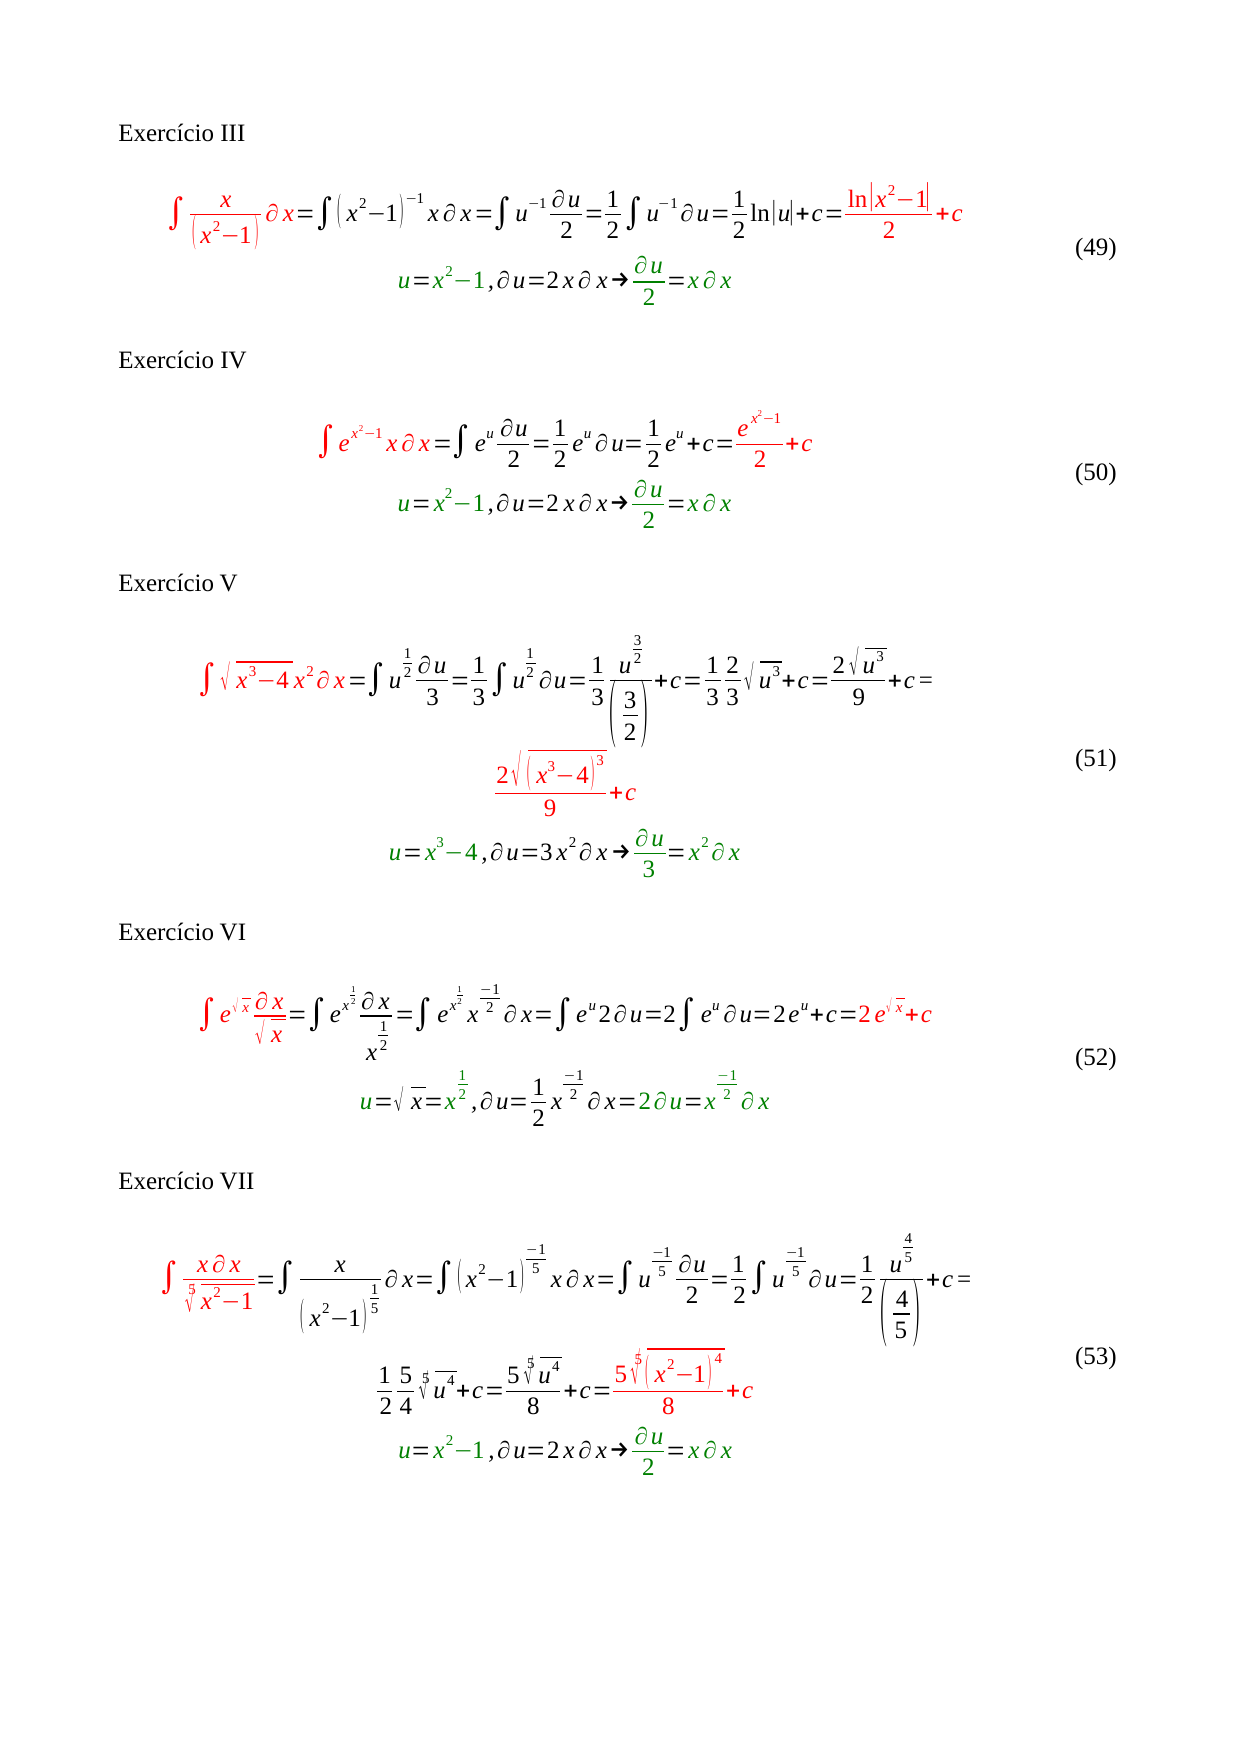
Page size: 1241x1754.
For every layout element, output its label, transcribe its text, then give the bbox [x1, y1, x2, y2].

text Exercício IV [118, 346, 1122, 374]
table_header (51) [1010, 626, 1122, 888]
table_header [118, 176, 1010, 317]
table_header [118, 626, 1010, 888]
table_header (53) [1010, 1224, 1122, 1487]
text Exercício VI [118, 917, 1122, 946]
text Exercício III [118, 118, 1122, 147]
table_header (49) [1010, 176, 1122, 317]
table_header [118, 403, 1010, 539]
table_header [118, 975, 1010, 1138]
table_header (52) [1010, 975, 1122, 1138]
text Exercício VII [118, 1166, 1122, 1195]
table_header [118, 1224, 1010, 1487]
text Exercício V [118, 568, 1122, 597]
table_header (50) [1010, 403, 1122, 539]
